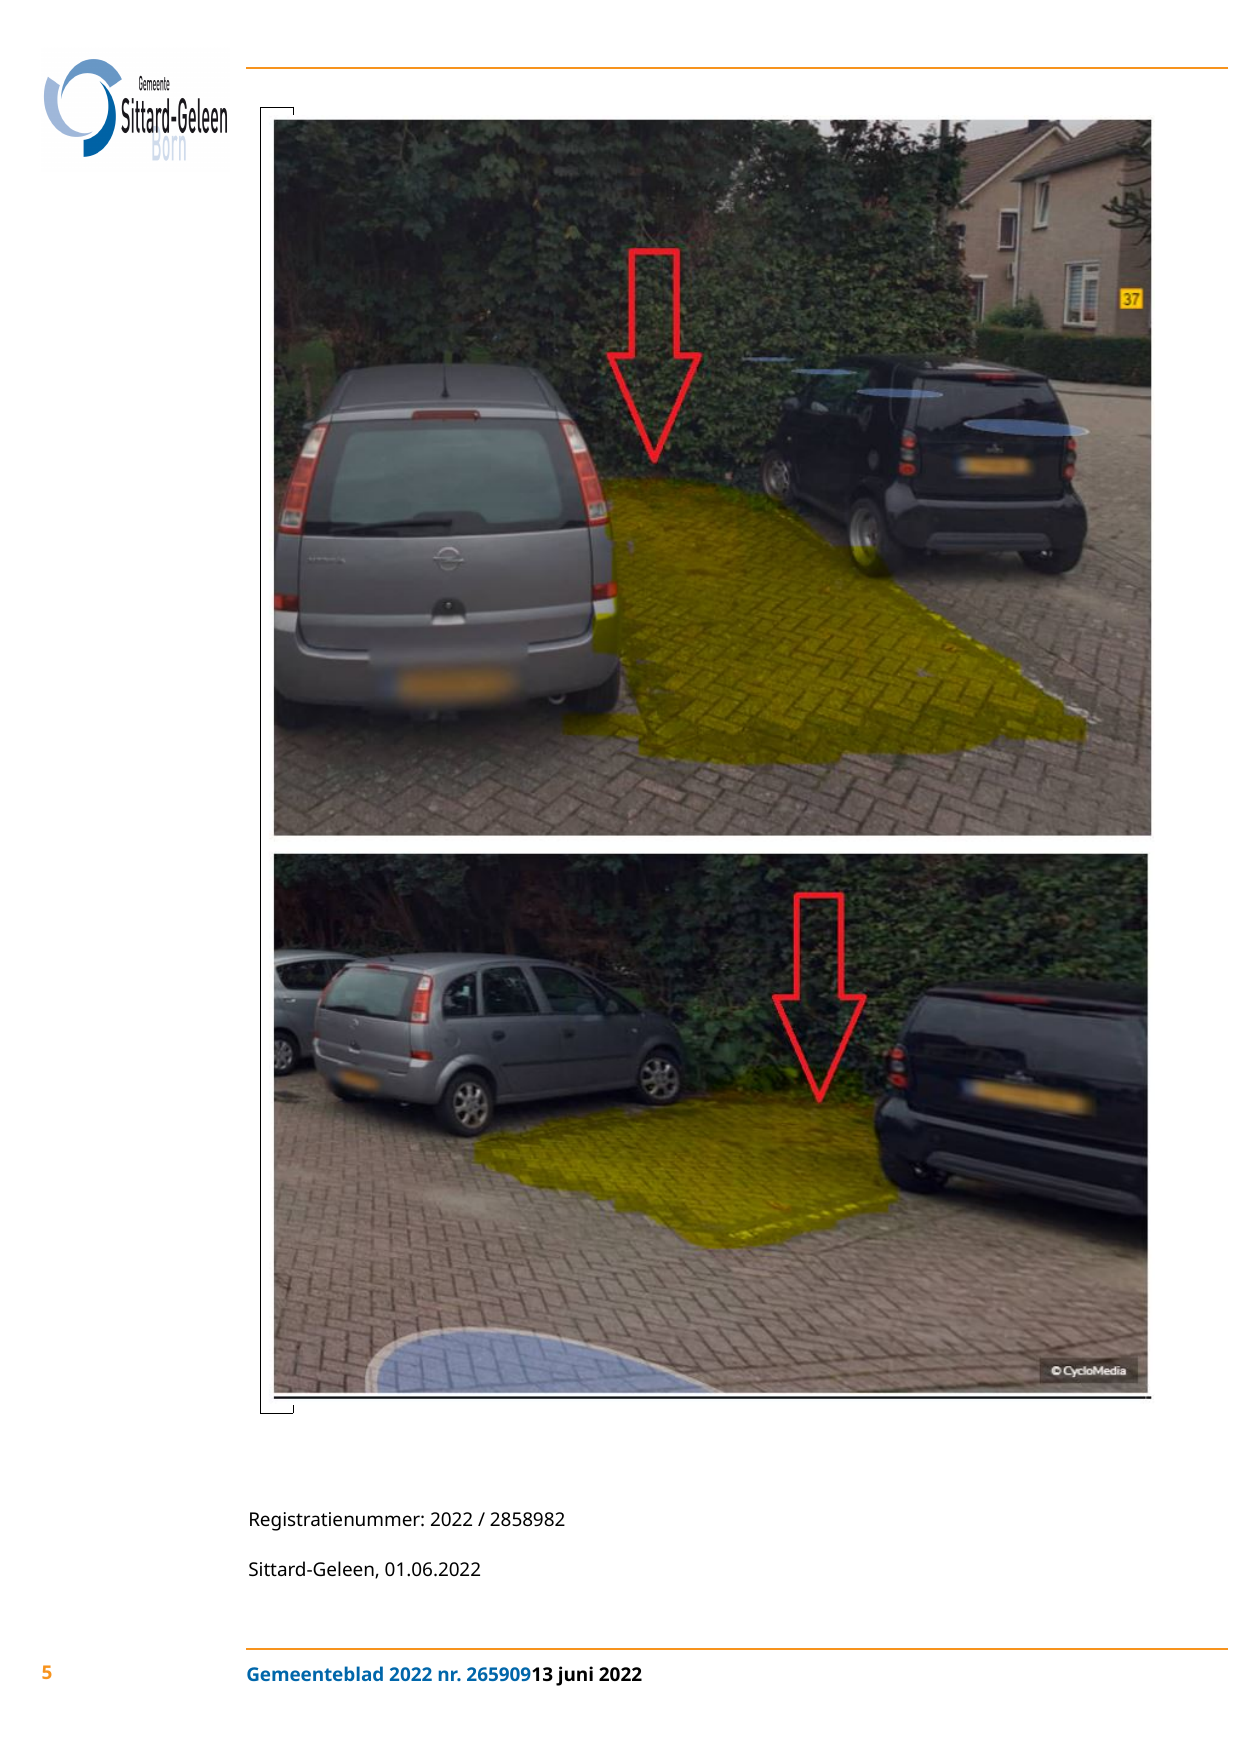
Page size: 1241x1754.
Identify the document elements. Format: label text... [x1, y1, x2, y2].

text Sittard-Geleen, 01.06.2022 [248, 1556, 1152, 1582]
picture [41, 47, 231, 172]
picture [268, 115, 1155, 1405]
text Registratienummer: 2022 / 2858982 [248, 1506, 1152, 1531]
